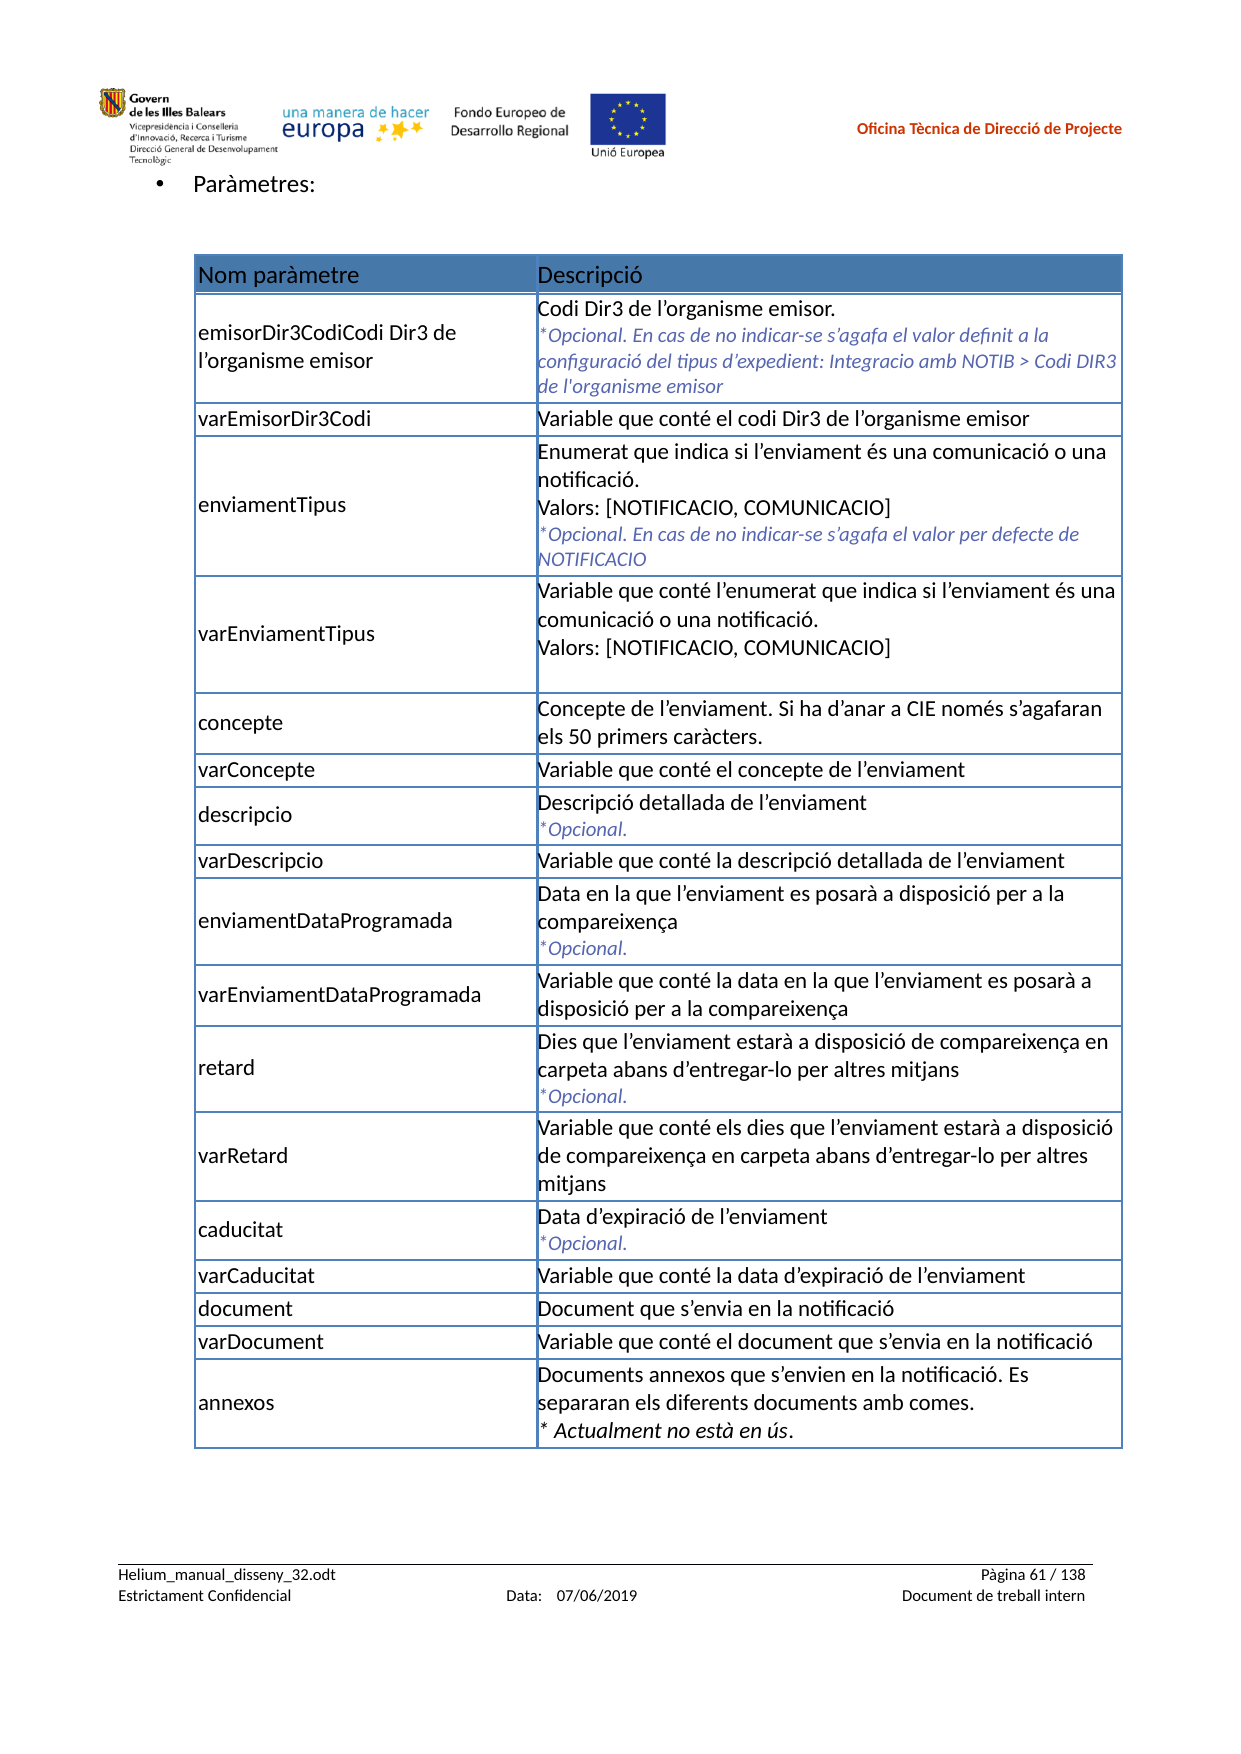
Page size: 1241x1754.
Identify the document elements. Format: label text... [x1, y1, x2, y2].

table_cell concepte [196, 694, 536, 753]
table_header Descripció [539, 256, 1121, 292]
table_cell varConcepte [196, 755, 536, 786]
table_cell Variable que conté l’enumerat que indica si l’enviament és una comunicació o una notificació. Valors: [NOTIFICACIO, COMUNICACIO] [539, 577, 1121, 692]
picture [99, 87, 668, 166]
table_cell Documents annexos que s’envien en la notificació. Es separaran els diferents documents amb comes. * Actualment no està en ús. [539, 1360, 1121, 1447]
table_cell enviamentDataProgramada [196, 879, 536, 964]
table_cell varCaducitat [196, 1261, 536, 1292]
table_cell Dies que l’enviament estarà a disposició de compareixença en carpeta abans d’entregar-lo per altres mitjans *Opcional. [539, 1027, 1121, 1111]
table_cell Concepte de l’enviament. Si ha d’anar a CIE només s’agafaran els 50 primers caràcters. [539, 694, 1121, 753]
table_cell Variable que conté el document que s’envia en la notificació [539, 1327, 1121, 1358]
table_cell Enumerat que indica si l’enviament és una comunicació o una notificació. Valors: [NOTIFICACIO, COMUNICACIO] *Opcional. En cas de no indicar-se s’agafa el valor per defecte de NOTIFICACIO [539, 437, 1121, 574]
table_cell retard [196, 1027, 536, 1111]
list Paràmetres: [156, 168, 1122, 198]
table_cell descripcio [196, 788, 536, 844]
table_cell Document que s’envia en la notificació [539, 1294, 1121, 1325]
table_cell Variable que conté la descripció detallada de l’enviament [539, 846, 1121, 877]
table_header Nom paràmetre [196, 256, 536, 292]
table_cell annexos [196, 1360, 536, 1447]
table_cell Variable que conté el concepte de l’enviament [539, 755, 1121, 786]
table_cell enviamentTipus [196, 437, 536, 574]
table_cell Data en la que l’enviament es posarà a disposició per a la compareixença *Opcional. [539, 879, 1121, 964]
table_cell Descripció detallada de l’enviament *Opcional. [539, 788, 1121, 844]
table_cell document [196, 1294, 536, 1325]
table_cell varEnviamentTipus [196, 577, 536, 692]
table_cell Variable que conté el codi Dir3 de l’organisme emisor [539, 404, 1121, 435]
table_cell Variable que conté la data en la que l’enviament es posarà a disposició per a la compareixença [539, 966, 1121, 1025]
table_cell varDescripcio [196, 846, 536, 877]
table_cell varEmisorDir3Codi [196, 404, 536, 435]
table_cell varEnviamentDataProgramada [196, 966, 536, 1025]
table_cell varRetard [196, 1113, 536, 1200]
table_cell caducitat [196, 1202, 536, 1259]
table_cell varDocument [196, 1327, 536, 1358]
table_cell emisorDir3CodiCodi Dir3 de l’organisme emisor [196, 295, 536, 402]
table_cell Codi Dir3 de l’organisme emisor. *Opcional. En cas de no indicar-se s’agafa el valor definit a la configuració del tipus d’expedient: Integracio amb NOTIB > Codi DIR3 de l'organisme emisor [539, 295, 1121, 402]
table_cell Variable que conté la data d’expiració de l’enviament [539, 1261, 1121, 1292]
table_cell Data d’expiració de l’enviament *Opcional. [539, 1202, 1121, 1259]
table_cell Variable que conté els dies que l’enviament estarà a disposició de compareixença en carpeta abans d’entregar-lo per altres mitjans [539, 1113, 1121, 1200]
